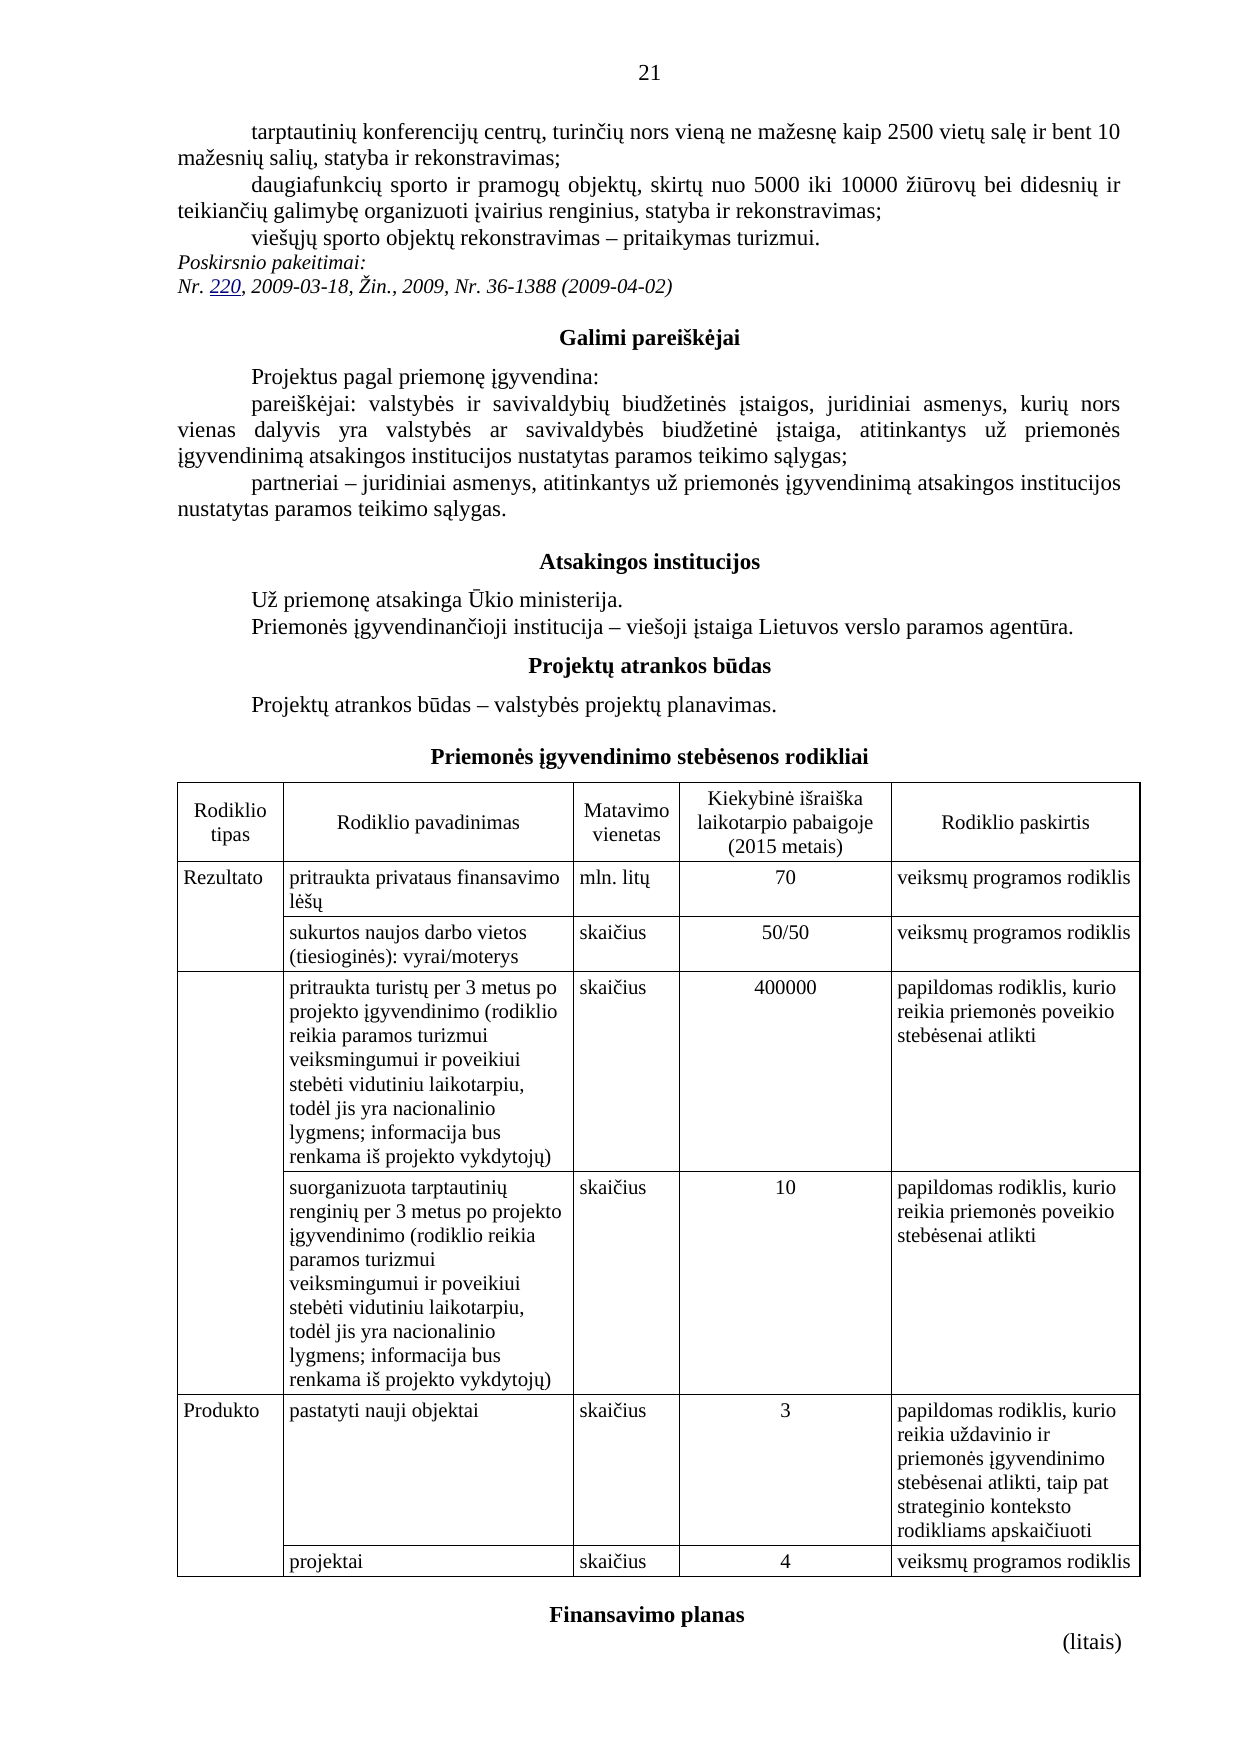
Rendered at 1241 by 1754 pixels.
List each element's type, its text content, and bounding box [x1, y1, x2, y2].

text Projektų atrankos būdas [177, 652, 1122, 678]
table_cell [178, 972, 283, 1171]
text Projektų atrankos būdas – valstybės projektų planavimas. [177, 691, 1122, 717]
text partneriai – juridiniai asmenys, atitinkantys už priemonės įgyvendinimą atsakingos institucijos nustatytas paramos teikimo sąlygas. [177, 469, 1122, 521]
text daugiafunkcių sporto ir pramogų objektų, skirtų nuo 5000 iki 10000 žiūrovų bei didesnių ir teikiančių galimybę organizuoti įvairius renginius, statyba ir rekonstravimas; [177, 171, 1122, 223]
table_cell pastatyti nauji objektai [284, 1395, 573, 1545]
table_cell [178, 916, 283, 971]
table_header Rodiklio pavadinimas [284, 783, 573, 861]
text viešųjų sporto objektų rekonstravimas – pritaikymas turizmui. [177, 223, 1122, 250]
table_cell skaičius [574, 972, 679, 1171]
table_cell papildomas rodiklis, kurio reikia uždavinio ir priemonės įgyvendini­mo stebėsenai atlikti, taip pat strateginio konteksto rodikliams apskaičiuoti [892, 1395, 1139, 1545]
table_header Kiekybinė išraiška laikotarpio pabaigoje (2015 metais) [680, 783, 891, 861]
table_cell 10 [680, 1172, 891, 1394]
table_cell 50/50 [680, 917, 891, 971]
table_cell veiksmų programos rodiklis [892, 862, 1139, 916]
table_cell suorganizuota tarptautinių renginių per 3 metus po projekto įgyvendinimo (rodiklio reikia paramos turizmui veiksmingumui ir poveikiui stebėti vidutiniu laikotarpiu, todėl jis yra nacionalinio lygmens; informacija bus renkama iš projekto vykdytojų) [284, 1172, 573, 1394]
table_cell pritraukta turistų per 3 metus po projekto įgyvendinimo (rodiklio reikia paramos turizmui veiksmingumui ir poveikiui stebėti vidutiniu laikotarpiu, todėl jis yra nacionalinio lygmens; informacija bus renkama iš projekto vykdytojų) [284, 972, 573, 1171]
table_cell mln. litų [574, 862, 679, 916]
table_cell sukurtos naujos darbo vietos (tiesioginės): vyrai/moterys [284, 917, 573, 971]
table_cell projektai [284, 1546, 573, 1576]
text Už priemonę atsakinga Ūkio ministerija. [177, 587, 1122, 613]
table_cell skaičius [574, 917, 679, 971]
table_cell pritraukta privataus finansavimo lėšų [284, 862, 573, 916]
table_cell veiksmų programos rodiklis [892, 917, 1139, 971]
table_header Rodiklio paskirtis [892, 783, 1139, 861]
table_cell skaičius [574, 1395, 679, 1545]
text Priemonės įgyvendinimo stebėsenos rodikliai [177, 743, 1122, 770]
table_cell papildomas rodiklis, kurio reikia priemonės poveikio stebėsenai atlikti [892, 972, 1139, 1171]
table_cell [178, 1171, 283, 1394]
text tarptautinių konferencijų centrų, turinčių nors vieną ne mažesnę kaip 2500 vietų salę ir bent 10 mažesnių salių, statyba ir rekonstravimas; [177, 118, 1122, 171]
text Nr. 220, 2009-03-18, Žin., 2009, Nr. 36-1388 (2009-04-02) [177, 274, 1122, 298]
text pareiškėjai: valstybės ir savivaldybių biudžetinės įstaigos, juridiniai asmenys, kurių nors vienas dalyvis yra valstybės ar savivaldybės biudžetinė įstaiga, atitinkantys už priemonės įgyvendinimą atsakingos institucijos nustatytas paramos teikimo sąlygas; [177, 389, 1122, 469]
text Poskirsnio pakeitimai: [177, 250, 1122, 274]
table_header Rodiklio tipas [178, 783, 283, 861]
table_cell skaičius [574, 1546, 679, 1576]
text (litais) [177, 1628, 1122, 1654]
text Atsakingos institucijos [177, 548, 1122, 574]
table_cell papildomas rodiklis, kurio reikia priemonės poveikio stebėsenai atlikti [892, 1172, 1139, 1394]
table_cell 400000 [680, 972, 891, 1171]
table_cell skaičius [574, 1172, 679, 1394]
table_header Matavimo vienetas [574, 783, 679, 861]
table_cell 3 [680, 1395, 891, 1545]
table_cell 70 [680, 862, 891, 916]
text Priemonės įgyvendinančioji institucija – viešoji įstaiga Lietuvos verslo paramos agentūra. [177, 613, 1122, 639]
table_cell veiksmų programos rodiklis [892, 1546, 1139, 1576]
table_cell Produkto [178, 1395, 283, 1576]
table_cell 4 [680, 1546, 891, 1576]
text Projektus pagal priemonę įgyvendina: [177, 363, 1122, 389]
text Finansavimo planas [177, 1601, 1122, 1628]
table_cell Rezultato [178, 862, 283, 916]
text Galimi pareiškėjai [177, 324, 1122, 351]
